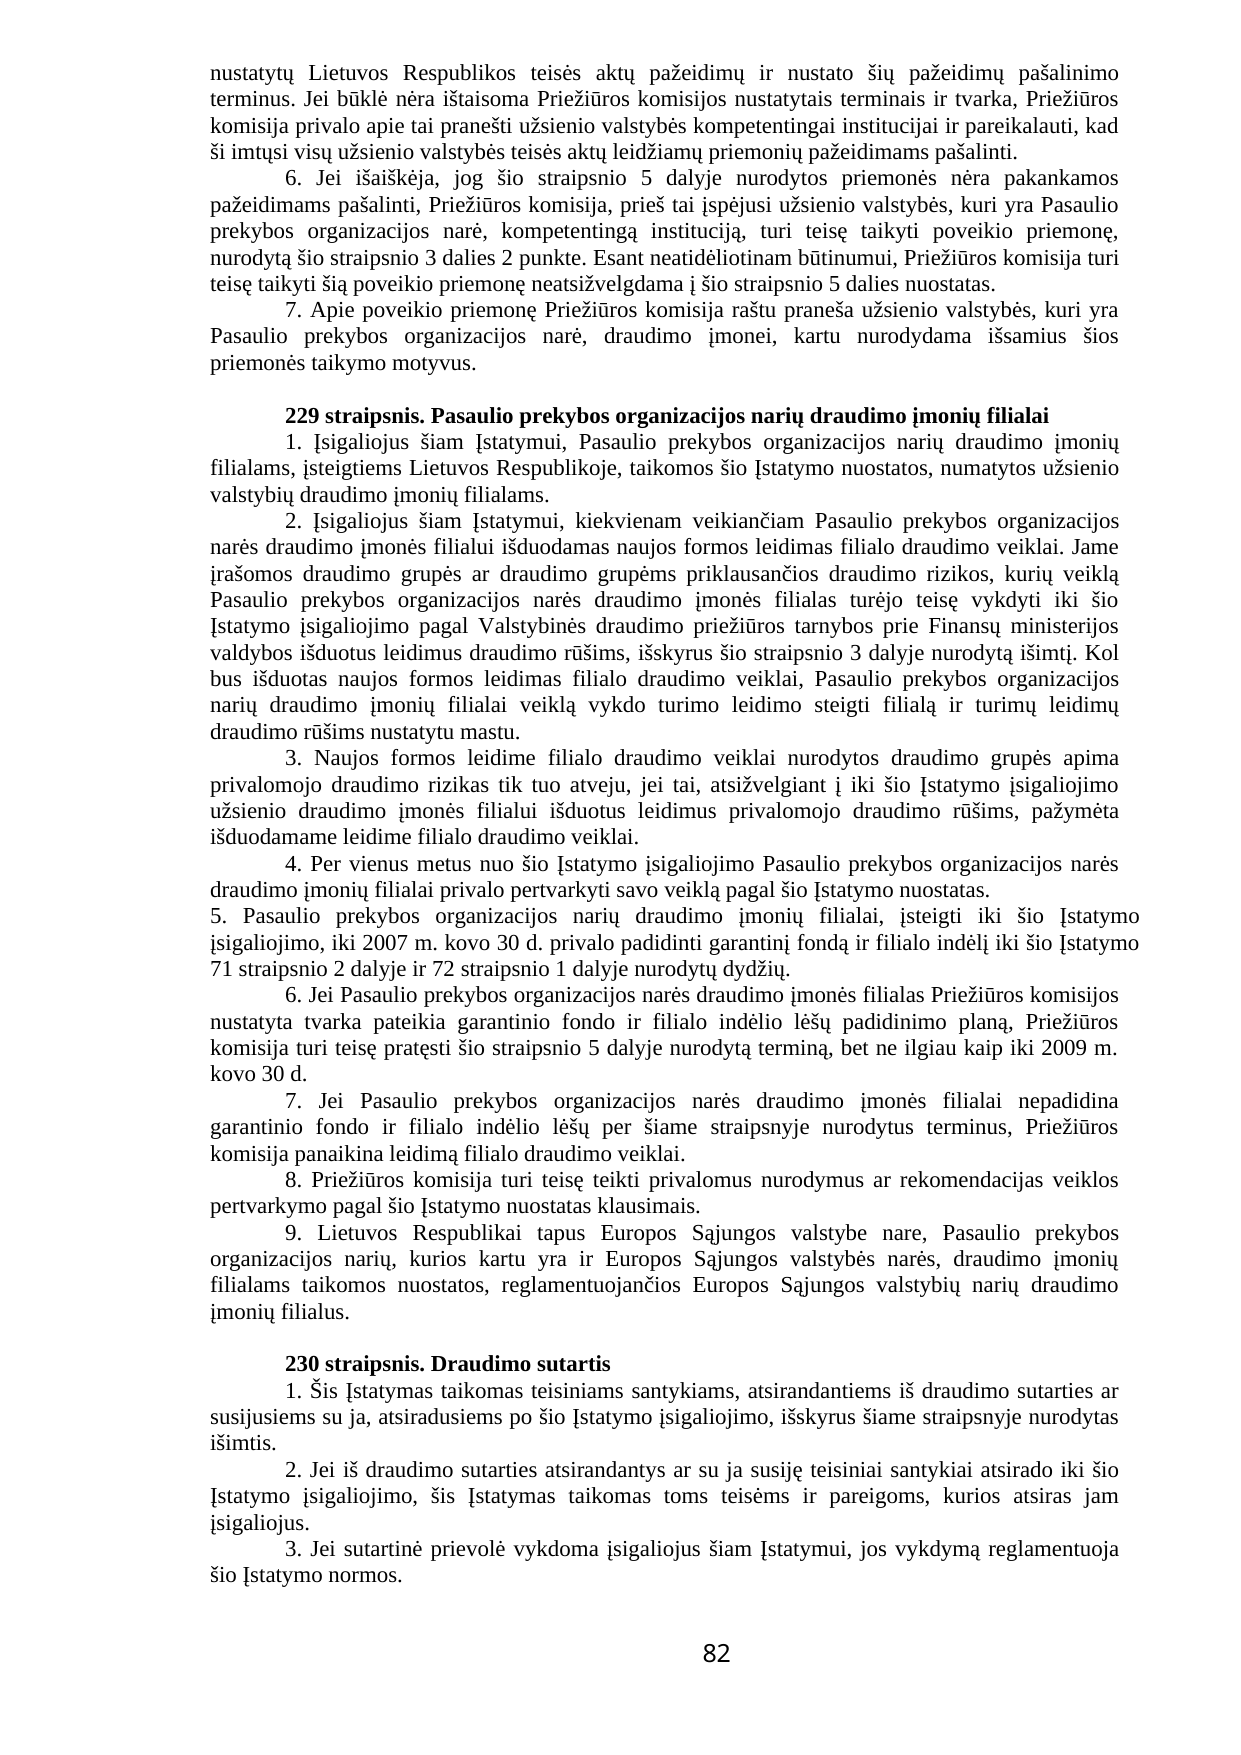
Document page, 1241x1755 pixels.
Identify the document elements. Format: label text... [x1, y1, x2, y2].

text 230 straipsnis. Draudimo sutartis [210, 1350, 1120, 1377]
text 1. Įsigaliojus šiam Įstatymui, Pasaulio prekybos organizacijos narių draudimo įmonių filialams, įsteigtiems Lietuvos Respublikoje, taikomos šio Įstatymo nuostatos, numatytos užsienio valstybių draudimo įmonių filialams. [210, 428, 1120, 507]
text 6. Jei išaiškėja, jog šio straipsnio 5 dalyje nurodytos priemonės nėra pakankamos pažeidimams pašalinti, Priežiūros komisija, prieš tai įspėjusi užsienio valstybės, kuri yra Pasaulio prekybos organizacijos narė, kompetentingą instituciją, turi teisę taikyti poveikio priemonę, nurodytą šio straipsnio 3 dalies 2 punkte. Esant neatidėliotinam būtinumui, Priežiūros komisija turi teisę taikyti šią poveikio priemonę neatsižvelgdama į šio straipsnio 5 dalies nuostatas. [210, 164, 1120, 296]
text 8. Priežiūros komisija turi teisę teikti privalomus nurodymus ar rekomendacijas veiklos pertvarkymo pagal šio Įstatymo nuostatas klausimais. [210, 1166, 1120, 1219]
text 2. Jei iš draudimo sutarties atsirandantys ar su ja susiję teisiniai santykiai atsirado iki šio Įstatymo įsigaliojimo, šis Įstatymas taikomas toms teisėms ir pareigoms, kurios atsiras jam įsigaliojus. [210, 1456, 1120, 1535]
text 3. Naujos formos leidime filialo draudimo veiklai nurodytos draudimo grupės apima privalomojo draudimo rizikas tik tuo atveju, jei tai, atsižvelgiant į iki šio Įstatymo įsigaliojimo užsienio draudimo įmonės filialui išduotus leidimus privalomojo draudimo rūšims, pažymėta išduodamame leidime filialo draudimo veiklai. [210, 744, 1120, 850]
text 4. Per vienus metus nuo šio Įstatymo įsigaliojimo Pasaulio prekybos organizacijos narės draudimo įmonių filialai privalo pertvarkyti savo veiklą pagal šio Įstatymo nuostatas. [210, 850, 1120, 902]
text nustatytų Lietuvos Respublikos teisės aktų pažeidimų ir nustato šių pažeidimų pašalinimo terminus. Jei būklė nėra ištaisoma Priežiūros komisijos nustatytais terminais ir tvarka, Priežiūros komisija privalo apie tai pranešti užsienio valstybės kompetentingai institucijai ir pareikalauti, kad ši imtųsi visų užsienio valstybės teisės aktų leidžiamų priemonių pažeidimams pašalinti. [210, 59, 1120, 164]
text 6. Jei Pasaulio prekybos organizacijos narės draudimo įmonės filialas Priežiūros komisijos nustatyta tvarka pateikia garantinio fondo ir filialo indėlio lėšų padidinimo planą, Priežiūros komisija turi teisę pratęsti šio straipsnio 5 dalyje nurodytą terminą, bet ne ilgiau kaip iki 2009 m. kovo 30 d. [210, 981, 1120, 1087]
text 7. Jei Pasaulio prekybos organizacijos narės draudimo įmonės filialai nepadidina garantinio fondo ir filialo indėlio lėšų per šiame straipsnyje nurodytus terminus, Priežiūros komisija panaikina leidimą filialo draudimo veiklai. [210, 1087, 1120, 1166]
text 5. Pasaulio prekybos organizacijos narių draudimo įmonių filialai, įsteigti iki šio Įstatymo įsigaliojimo, iki 2007 m. kovo 30 d. privalo padidinti garantinį fondą ir filialo indėlį iki šio Įstatymo 71 straipsnio 2 dalyje ir 72 straipsnio 1 dalyje nurodytų dydžių. [210, 902, 1141, 981]
text 229 straipsnis. Pasaulio prekybos organizacijos narių draudimo įmonių filialai [285, 402, 1120, 428]
text 2. Įsigaliojus šiam Įstatymui, kiekvienam veikiančiam Pasaulio prekybos organizacijos narės draudimo įmonės filialui išduodamas naujos formos leidimas filialo draudimo veiklai. Jame įrašomos draudimo grupės ar draudimo grupėms priklausančios draudimo rizikos, kurių veiklą Pasaulio prekybos organizacijos narės draudimo įmonės filialas turėjo teisę vykdyti iki šio Įstatymo įsigaliojimo pagal Valstybinės draudimo priežiūros tarnybos prie Finansų ministerijos valdybos išduotus leidimus draudimo rūšims, išskyrus šio straipsnio 3 dalyje nurodytą išimtį. Kol bus išduotas naujos formos leidimas filialo draudimo veiklai, Pasaulio prekybos organizacijos narių draudimo įmonių filialai veiklą vykdo turimo leidimo steigti filialą ir turimų leidimų draudimo rūšims nustatytu mastu. [210, 507, 1120, 744]
text 9. Lietuvos Respublikai tapus Europos Sąjungos valstybe nare, Pasaulio prekybos organizacijos narių, kurios kartu yra ir Europos Sąjungos valstybės narės, draudimo įmonių filialams taikomos nuostatos, reglamentuojančios Europos Sąjungos valstybių narių draudimo įmonių filialus. [210, 1219, 1120, 1324]
text 3. Jei sutartinė prievolė vykdoma įsigaliojus šiam Įstatymui, jos vykdymą reglamentuoja šio Įstatymo normos. [210, 1535, 1120, 1588]
text 1. Šis Įstatymas taikomas teisiniams santykiams, atsirandantiems iš draudimo sutarties ar susijusiems su ja, atsiradusiems po šio Įstatymo įsigaliojimo, išskyrus šiame straipsnyje nurodytas išimtis. [210, 1377, 1120, 1456]
text 7. Apie poveikio priemonę Priežiūros komisija raštu praneša užsienio valstybės, kuri yra Pasaulio prekybos organizacijos narė, draudimo įmonei, kartu nurodydama išsamius šios priemonės taikymo motyvus. [210, 296, 1120, 375]
